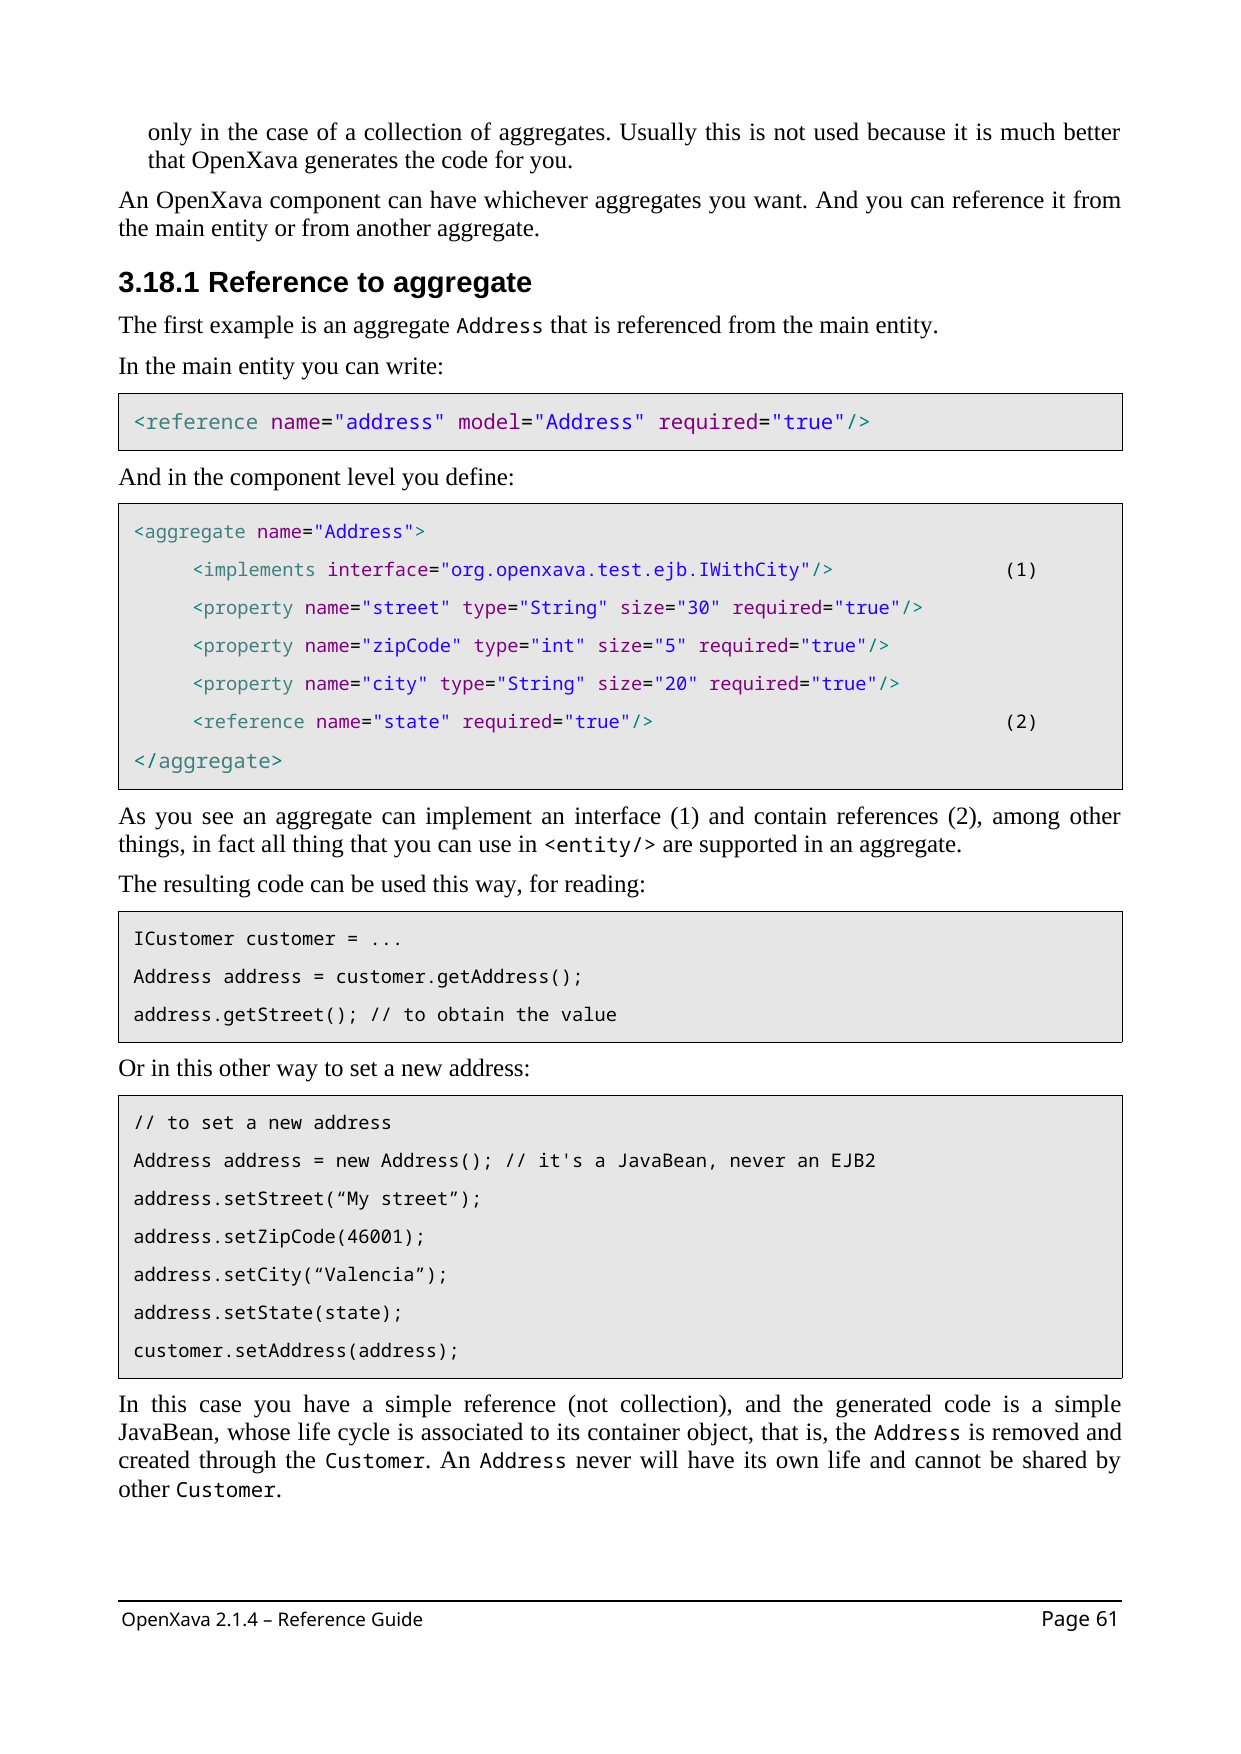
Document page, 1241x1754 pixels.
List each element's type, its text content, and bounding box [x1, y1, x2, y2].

list only in the case of a collection of aggregates. Usually this is not used because it is much better that OpenXava generates the code for you. [118, 118, 1122, 173]
text As you see an aggregate can implement an interface (1) and contain references (2), among other things, in fact all thing that you can use in <entity/> are supported in an aggregate. [118, 802, 1122, 858]
text address.setStreet(“My street”); [119, 1171, 1122, 1209]
text // to set a new address [119, 1096, 1122, 1133]
text address.setState(state); [119, 1285, 1122, 1323]
text customer.setAddress(address); [119, 1323, 1122, 1378]
text address.setZipCode(46001); [119, 1209, 1122, 1247]
text Address address = new Address(); // it's a JavaBean, never an EJB2 [119, 1133, 1122, 1171]
text </aggregate> [119, 731, 1122, 789]
text <reference name="address" model="Address" required="true"/> [119, 394, 1122, 450]
text <aggregate name="Address"> [119, 504, 1122, 541]
text <implements interface="org.openxava.test.ejb.IWithCity"/> (1) [119, 541, 1122, 579]
text And in the component level you define: [118, 463, 1122, 491]
text An OpenXava component can have whichever aggregates you want. And you can reference it from the main entity or from another aggregate. [118, 186, 1122, 241]
text address.getStreet(); // to obtain the value [119, 987, 1122, 1042]
text Or in this other way to set a new address: [118, 1054, 1122, 1082]
text Address address = customer.getAddress(); [119, 949, 1122, 987]
text address.setCity(“Valencia”); [119, 1247, 1122, 1285]
subtitle Reference to aggregate [118, 266, 1122, 299]
text The resulting code can be used this way, for reading: [118, 870, 1122, 898]
text In the main entity you can write: [118, 352, 1122, 380]
text <property name="zipCode" type="int" size="5" required="true"/> [119, 617, 1122, 655]
text <property name="city" type="String" size="20" required="true"/> [119, 655, 1122, 693]
text The first example is an aggregate Address that is referenced from the main entity. [118, 312, 1122, 340]
text ICustomer customer = ... [119, 912, 1122, 949]
text <reference name="state" required="true"/> (2) [119, 693, 1122, 731]
text <property name="street" type="String" size="30" required="true"/> [119, 579, 1122, 617]
text In this case you have a simple reference (not collection), and the generated code is a simple JavaBean, whose life cycle is associated to its container object, that is, the Address is removed and created through the Customer. An Address never will have its own life and cannot be shared by other Customer. [118, 1391, 1122, 1503]
